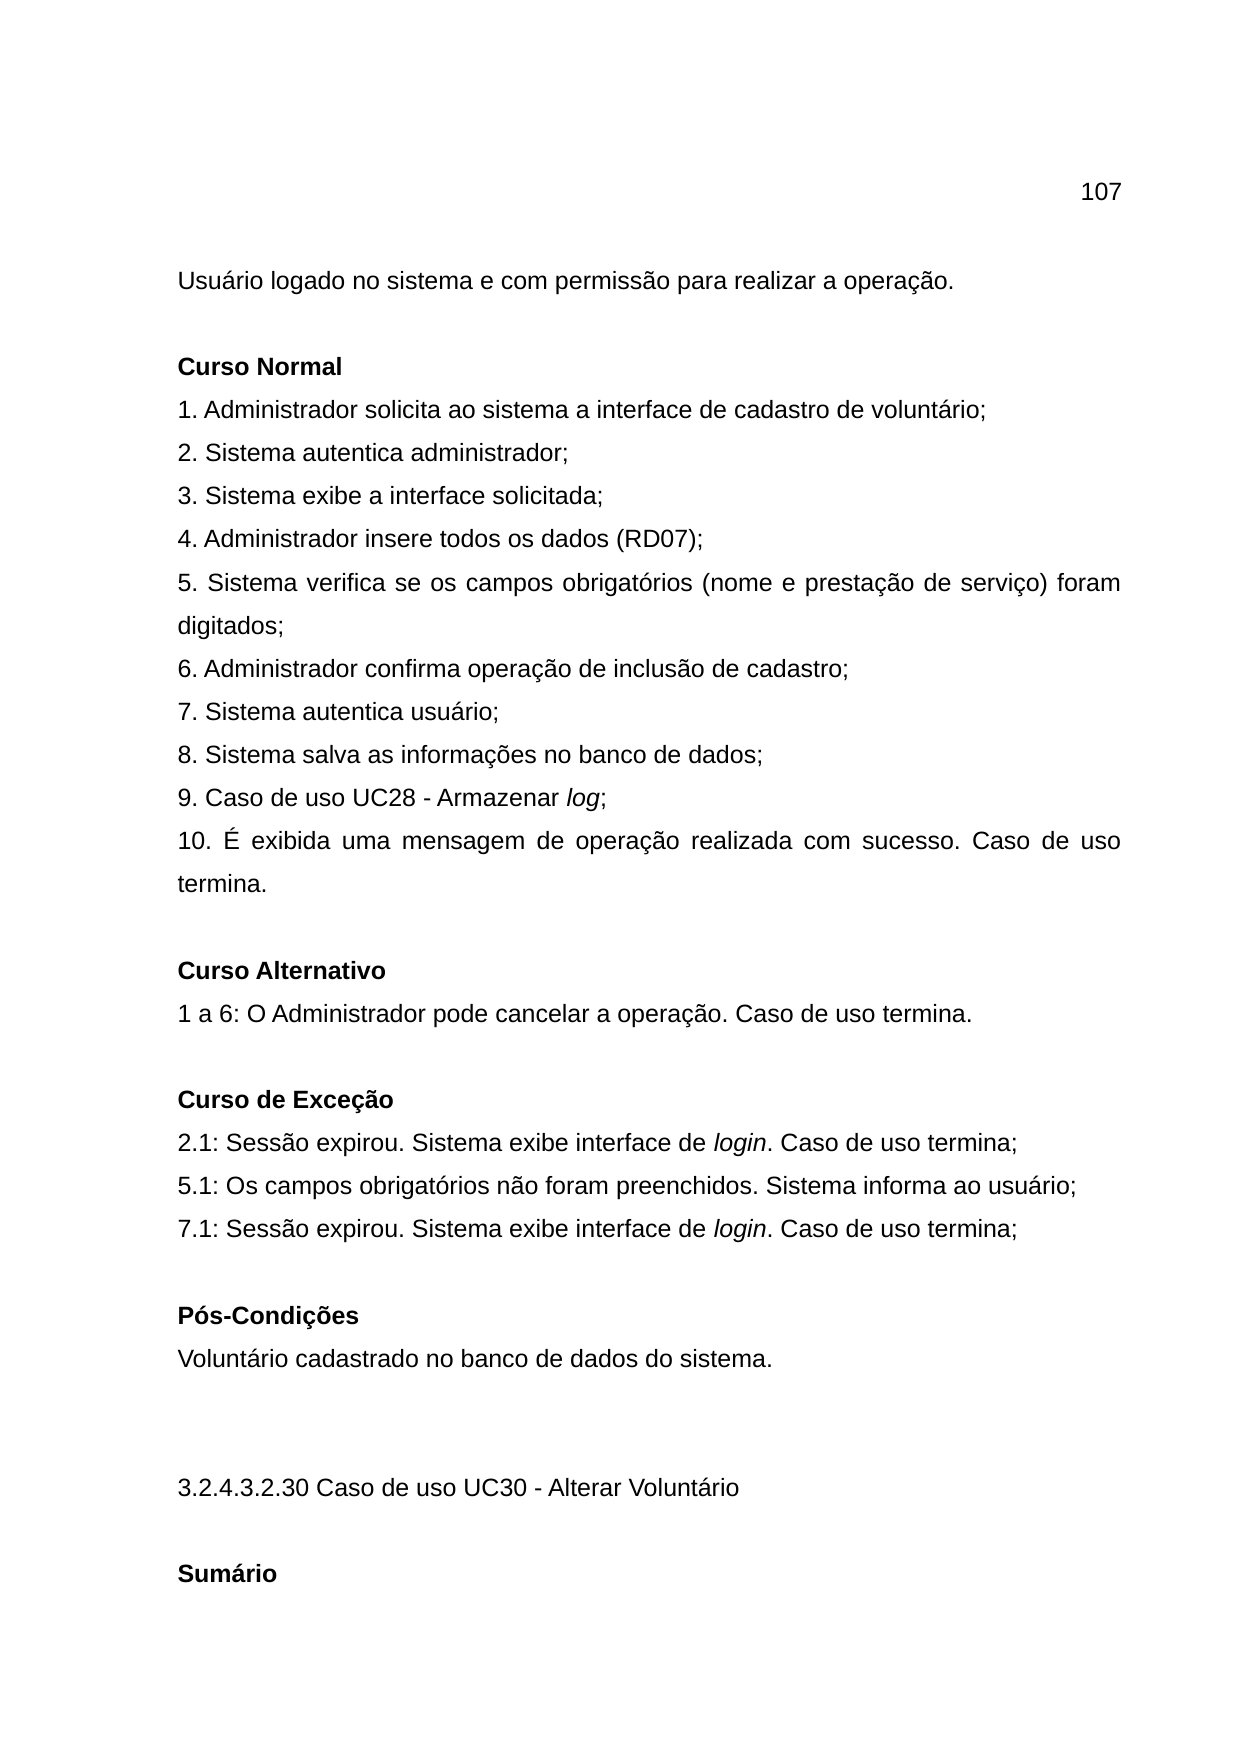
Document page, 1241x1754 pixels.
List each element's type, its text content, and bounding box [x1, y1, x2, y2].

text Curso de Exceção [177, 1085, 1122, 1114]
text Sumário [177, 1559, 1122, 1588]
text 10. É exibida uma mensagem de operação realizada com sucesso. Caso de uso termina. [177, 826, 1122, 898]
text Curso Alternativo [177, 956, 1122, 984]
text Voluntário cadastrado no banco de dados do sistema. [177, 1344, 1122, 1373]
text 5.1: Os campos obrigatórios não foram preenchidos. Sistema informa ao usuário; [177, 1171, 1122, 1200]
text 3.2.4.3.2.30 Caso de uso UC30 - Alterar Voluntário [177, 1473, 1122, 1502]
text Usuário logado no sistema e com permissão para realizar a operação. [177, 266, 1122, 294]
text Pós-Condições [177, 1301, 1122, 1329]
text 4. Administrador insere todos os dados (RD07); [177, 524, 1122, 553]
text 3. Sistema exibe a interface solicitada; [177, 481, 1122, 510]
text Curso Normal [177, 352, 1122, 381]
text 5. Sistema verifica se os campos obrigatórios (nome e prestação de serviço) foram digitados; [177, 568, 1122, 639]
text 8. Sistema salva as informações no banco de dados; [177, 740, 1122, 769]
text 1. Administrador solicita ao sistema a interface de cadastro de voluntário; [177, 395, 1122, 424]
text 2. Sistema autentica administrador; [177, 438, 1122, 467]
text 2.1: Sessão expirou. Sistema exibe interface de login. Caso de uso termina; [177, 1128, 1122, 1157]
text 6. Administrador confirma operação de inclusão de cadastro; [177, 654, 1122, 683]
text 9. Caso de uso UC28 - Armazenar log; [177, 783, 1122, 812]
text 7. Sistema autentica usuário; [177, 697, 1122, 726]
text 1 a 6: O Administrador pode cancelar a operação. Caso de uso termina. [177, 999, 1122, 1028]
text 7.1: Sessão expirou. Sistema exibe interface de login. Caso de uso termina; [177, 1214, 1122, 1243]
